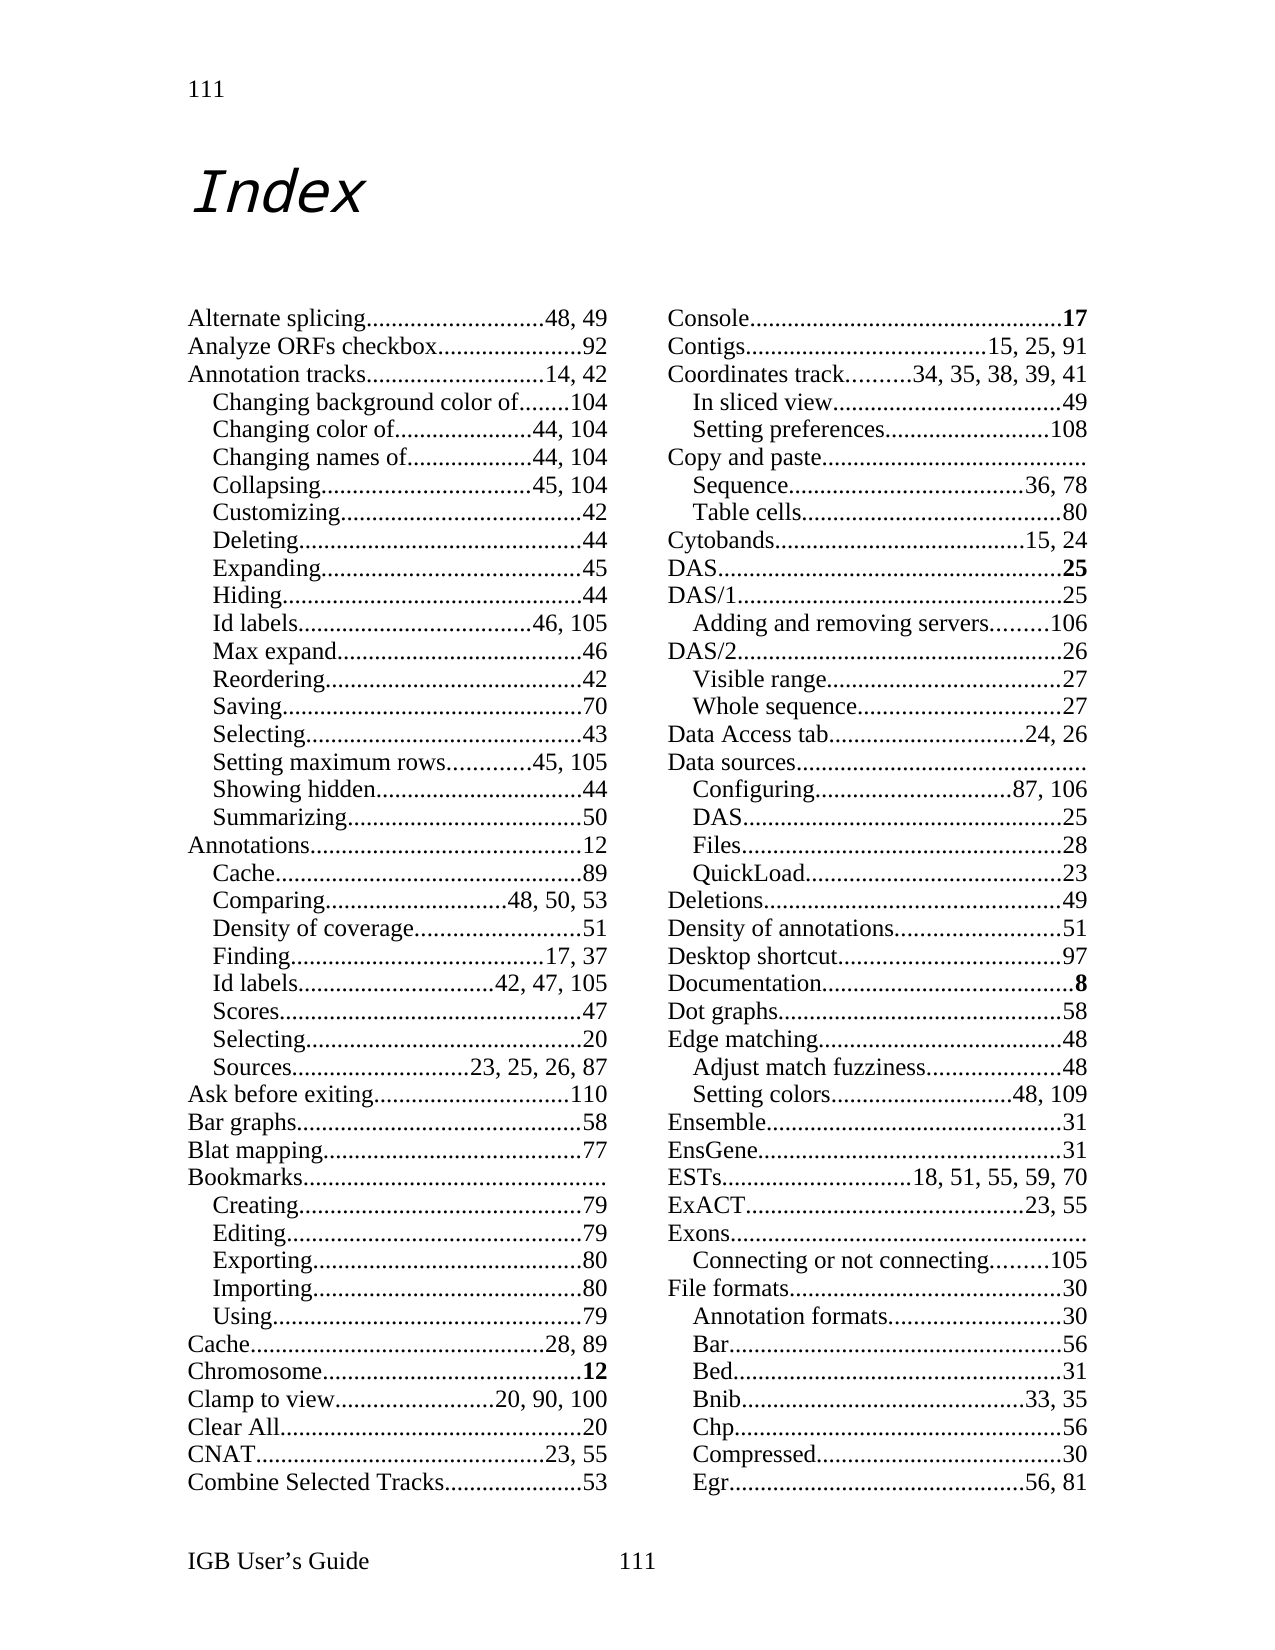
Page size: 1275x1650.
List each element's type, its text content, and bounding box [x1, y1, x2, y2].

text Collapsing 45, 104 [212, 471, 607, 498]
text Editing 79 [212, 1219, 607, 1247]
text File formats 30 [667, 1274, 1087, 1302]
text Documentation 8 [667, 969, 1087, 997]
text Exons [667, 1219, 1087, 1247]
text Id labels 46, 105 [212, 609, 607, 637]
text Clamp to view 20, 90, 100 [187, 1385, 607, 1413]
text Coordinates track 34, 35, 38, 39, 41 [667, 360, 1087, 388]
text Using 79 [212, 1302, 607, 1330]
text DAS 25 [667, 554, 1087, 582]
text Deletions 49 [667, 886, 1087, 914]
text Clear All 20 [187, 1413, 607, 1441]
text Chp 56 [692, 1413, 1087, 1441]
text Alternate splicing 48, 49 [187, 304, 607, 332]
text Bar 56 [692, 1330, 1087, 1357]
text Importing 80 [212, 1274, 607, 1302]
text Annotations 12 [187, 831, 607, 859]
text ESTs 18, 51, 55, 59, 70 [667, 1163, 1087, 1191]
text Data sources [667, 748, 1087, 776]
text Summarizing 50 [212, 803, 607, 831]
text Dot graphs 58 [667, 997, 1087, 1025]
text Exporting 80 [212, 1247, 607, 1274]
text Sequence 36, 78 [692, 471, 1087, 498]
text Setting preferences 108 [692, 415, 1087, 443]
text Files 28 [692, 831, 1087, 859]
text Customizing 42 [212, 498, 607, 526]
text Ask before exiting 110 [187, 1080, 607, 1108]
text Egr 56, 81 [692, 1468, 1087, 1496]
text Changing background color of 104 [212, 388, 607, 415]
text Configuring 87, 106 [692, 776, 1087, 803]
text Data Access tab 24, 26 [667, 720, 1087, 748]
text Id labels 42, 47, 105 [212, 969, 607, 997]
text Contigs 15, 25, 91 [667, 332, 1087, 360]
text Setting colors 48, 109 [692, 1080, 1087, 1108]
text Finding 17, 37 [212, 942, 607, 969]
text Reordering 42 [212, 665, 607, 692]
text Saving 70 [212, 692, 607, 720]
text Deleting 44 [212, 526, 607, 554]
text Hiding 44 [212, 582, 607, 609]
text Desktop shortcut 97 [667, 942, 1087, 969]
text Whole sequence 27 [692, 692, 1087, 720]
text Setting maximum rows 45, 105 [212, 748, 607, 776]
text CNAT 23, 55 [187, 1441, 607, 1468]
text Scores 47 [212, 997, 607, 1025]
text Bar graphs 58 [187, 1108, 607, 1136]
text Density of coverage 51 [212, 914, 607, 942]
text DAS 25 [692, 803, 1087, 831]
text Combine Selected Tracks 53 [187, 1468, 607, 1496]
text In sliced view 49 [692, 388, 1087, 415]
text Adding and removing servers 106 [692, 609, 1087, 637]
text Cytobands 15, 24 [667, 526, 1087, 554]
text Blat mapping 77 [187, 1136, 607, 1163]
text Analyze ORFs checkbox 92 [187, 332, 607, 360]
text ExACT 23, 55 [667, 1191, 1087, 1219]
text DAS/2 26 [667, 637, 1087, 665]
text Ensemble 31 [667, 1108, 1087, 1136]
text Bnib 33, 35 [692, 1385, 1087, 1413]
text Connecting or not connecting 105 [692, 1247, 1087, 1274]
text Bed 31 [692, 1357, 1087, 1385]
text Changing color of 44, 104 [212, 415, 607, 443]
text Copy and paste [667, 443, 1087, 471]
text QuickLoad 23 [692, 859, 1087, 886]
text Compressed 30 [692, 1441, 1087, 1468]
subtitle Index [187, 150, 1087, 229]
text Cache 28, 89 [187, 1330, 607, 1357]
text Creating 79 [212, 1191, 607, 1219]
text Cache 89 [212, 859, 607, 886]
text Density of annotations 51 [667, 914, 1087, 942]
text Max expand 46 [212, 637, 607, 665]
text Table cells 80 [692, 498, 1087, 526]
text Edge matching 48 [667, 1025, 1087, 1053]
text Bookmarks [187, 1163, 607, 1191]
text Selecting 20 [212, 1025, 607, 1053]
text DAS/1 25 [667, 582, 1087, 609]
text Adjust match fuzziness 48 [692, 1053, 1087, 1080]
text Changing names of 44, 104 [212, 443, 607, 471]
text Expanding 45 [212, 554, 607, 582]
text Sources 23, 25, 26, 87 [212, 1053, 607, 1080]
text Annotation tracks 14, 42 [187, 360, 607, 388]
text Annotation formats 30 [692, 1302, 1087, 1330]
text Comparing 48, 50, 53 [212, 886, 607, 914]
text Console 17 [667, 304, 1087, 332]
text EnsGene 31 [667, 1136, 1087, 1163]
text Visible range 27 [692, 665, 1087, 692]
text Showing hidden 44 [212, 776, 607, 803]
text Selecting 43 [212, 720, 607, 748]
text Chromosome 12 [187, 1357, 607, 1385]
